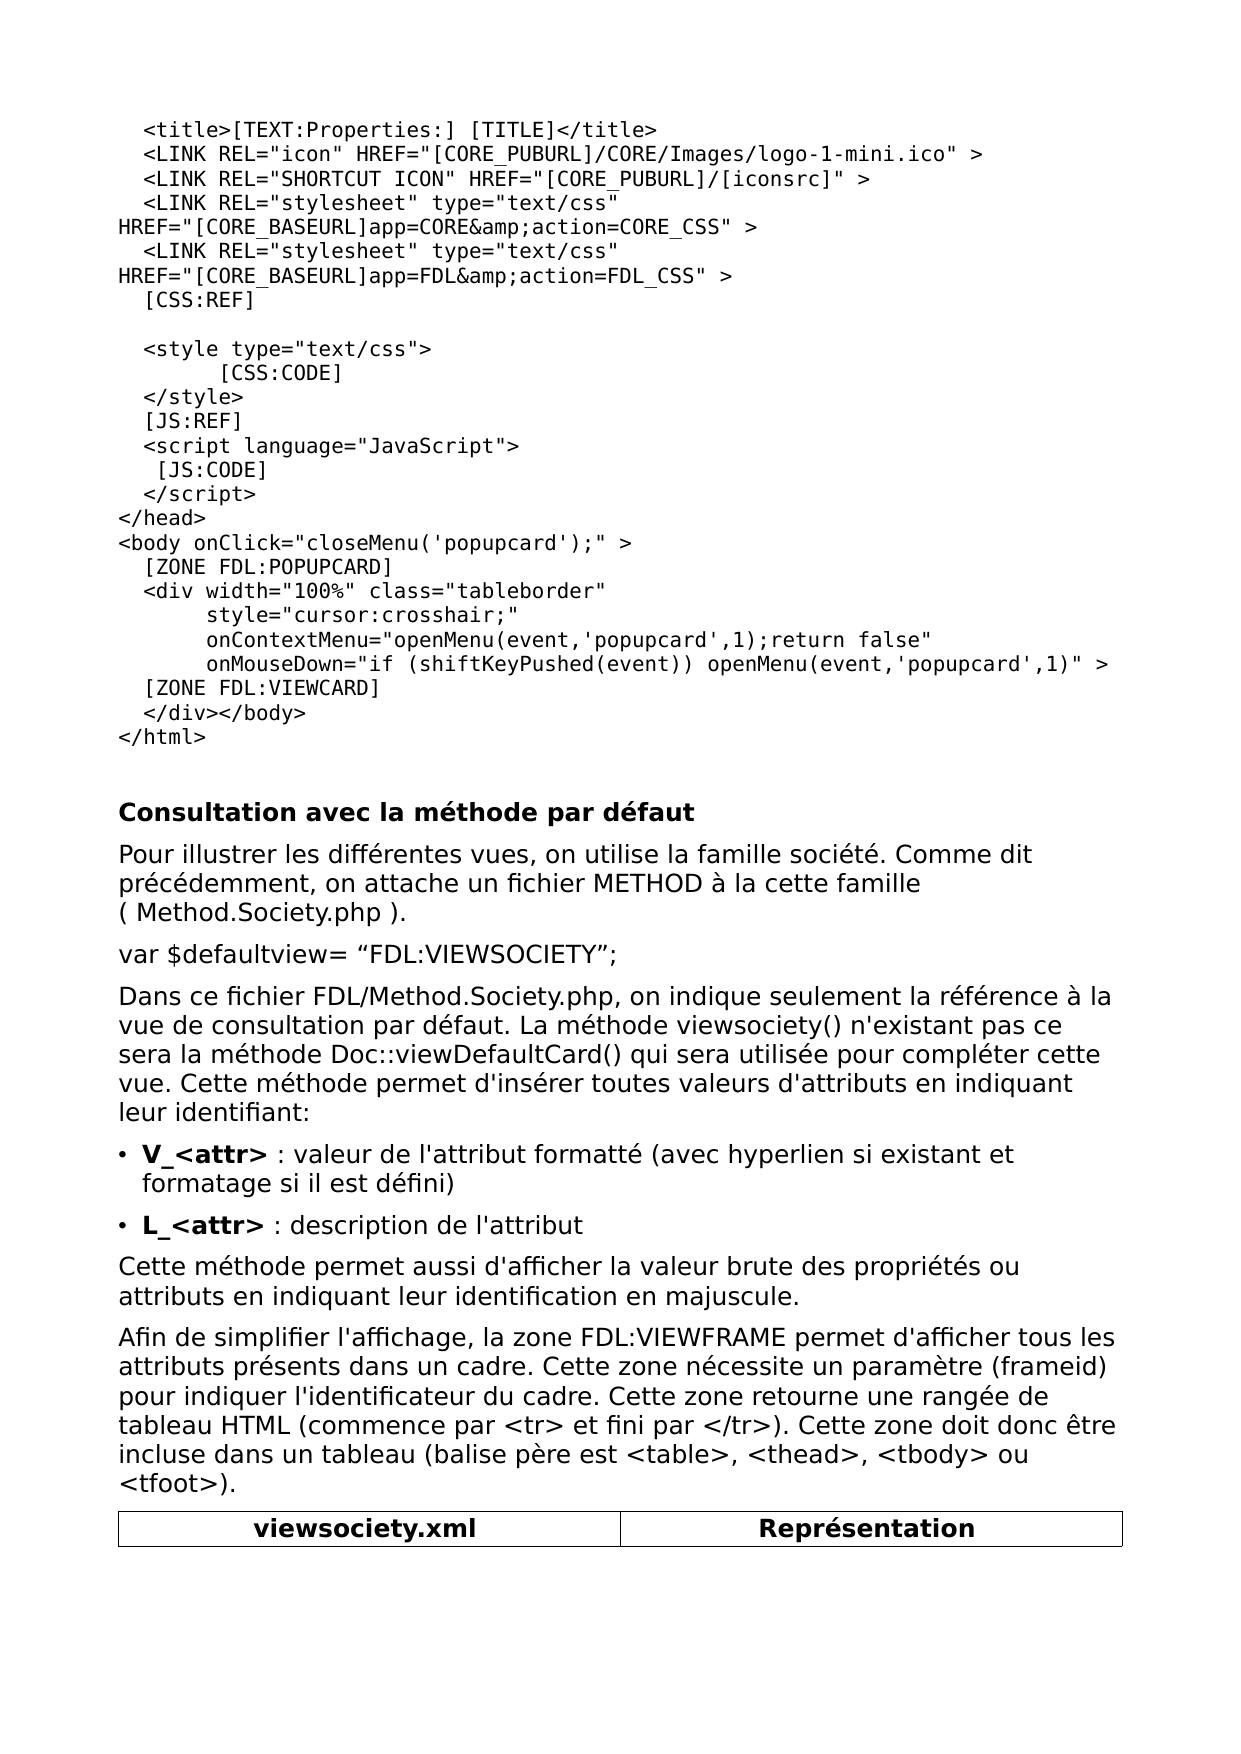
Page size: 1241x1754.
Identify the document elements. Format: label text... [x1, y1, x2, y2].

table_header Représentation [621, 1512, 1122, 1546]
subtitle Consultation avec la méthode par défaut [118, 798, 1122, 828]
text Cette méthode permet aussi d'afficher la valeur brute des propriétés ou attributs en indiquant leur identification en majuscule. [118, 1253, 1122, 1311]
table_header viewsociety.xml [119, 1512, 620, 1546]
text Pour illustrer les différentes vues, on utilise la famille société. Comme dit précédemment, on attache un fichier METHOD à la cette famille ( Method.Society.php ). [118, 840, 1122, 928]
text var $defaultview= “FDL:VIEWSOCIETY”; [118, 940, 1122, 969]
text Afin de simplifier l'affichage, la zone FDL:VIEWFRAME permet d'afficher tous les attributs présents dans un cadre. Cette zone nécessite un paramètre (frameid) pour indiquer l'identificateur du cadre. Cette zone retourne une rangée de tableau HTML (commence par <tr> et fini par </tr>). Cette zone doit donc être incluse dans un tableau (balise père est <table>, <thead>, <tbody> ou <tfoot>). [118, 1323, 1122, 1498]
list V_<attr> : valeur de l'attribut formatté (avec hyperlien si existant et formatage si il est défini) [118, 1140, 1122, 1198]
list L_<attr> : description de l'attribut [118, 1211, 1122, 1240]
text Dans ce fichier FDL/Method.Society.php, on indique seulement la référence à la vue de consultation par défaut. La méthode viewsociety() n'existant pas ce sera la méthode Doc::viewDefaultCard() qui sera utilisée pour compléter cette vue. Cette méthode permet d'insérer toutes valeurs d'attributs en indiquant leur identifiant: [118, 982, 1122, 1128]
text <title>[TEXT:Properties:] [TITLE]</title> <LINK REL="icon" HREF="[CORE_PUBURL]/CORE/Images/logo-1-mini.ico" > <LINK REL="SHORTCUT ICON" HREF="[CORE_PUBURL]/[iconsrc]" > <LINK REL="stylesheet" type="text/css" HREF="[CORE_BASEURL]app=CORE&amp;action=CORE_CSS" > <LINK REL="stylesheet" type="text/css" HREF="[CORE_BASEURL]app=FDL&amp;action=FDL_CSS" > [CSS:REF] <style type="text/css"> [CSS:CODE] </style> [JS:REF] <script language="JavaScript"> [JS:CODE] </script> </head> <body onClick="closeMenu('popupcard');" > [ZONE FDL:POPUPCARD] <div width="100%" class="tableborder" style="cursor:crosshair;" onContextMenu="openMenu(event,'popupcard',1);return false" onMouseDown="if (shiftKeyPushed(event)) openMenu(event,'popupcard',1)" > [ZONE FDL:VIEWCARD] </div></body> </html> [118, 118, 1122, 773]
